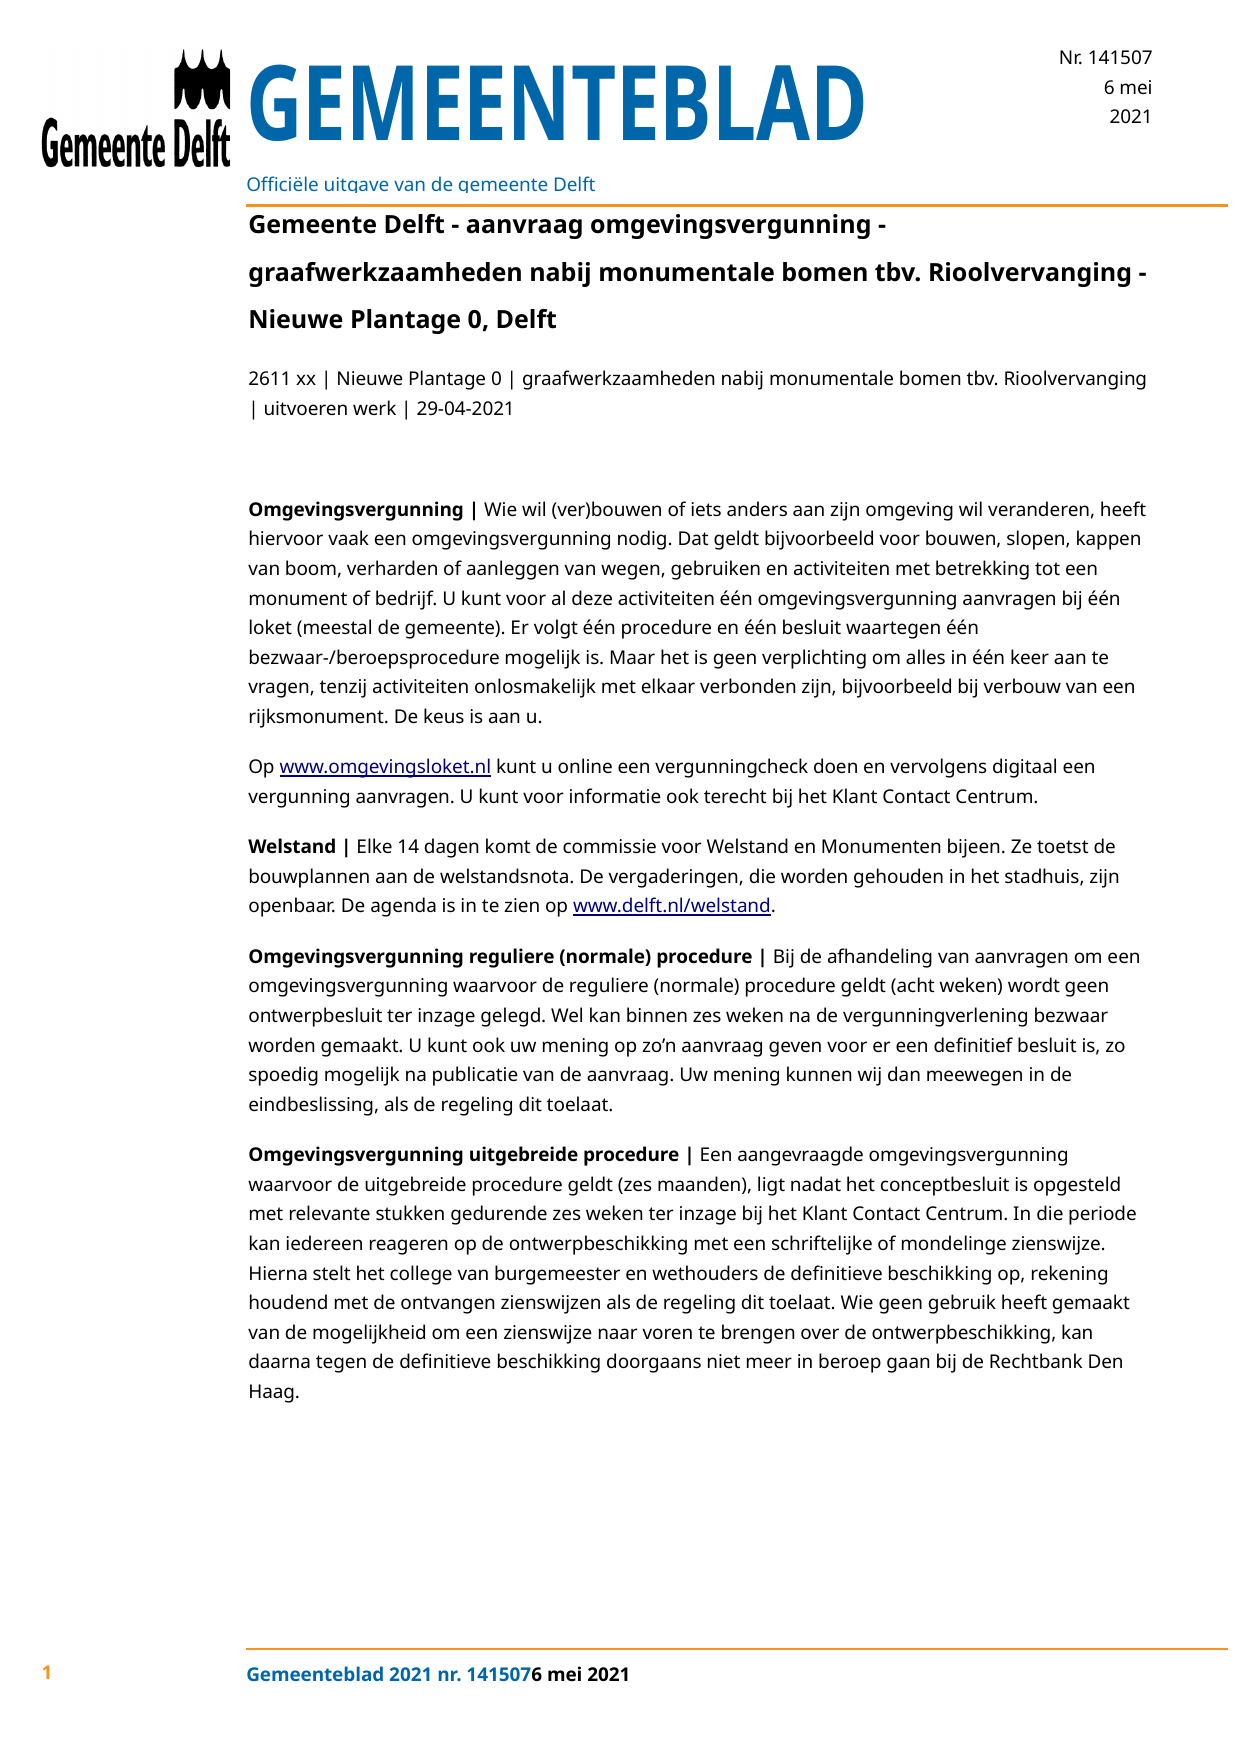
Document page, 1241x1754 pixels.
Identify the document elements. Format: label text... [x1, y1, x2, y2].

text 2611 xx | Nieuwe Plantage 0 | graafwerkzaamheden nabij monumentale bomen tbv. Rioolvervanging | uitvoeren werk | 29-04-2021 [248, 366, 1152, 421]
text Gemeente Delft - aanvraag omgevingsvergunning - graafwerkzaamheden nabij monumentale bomen tbv. Rioolvervanging - Nieuwe Plantage 0, Delft [248, 207, 1152, 336]
picture [41, 47, 231, 172]
text Omgevingsvergunning reguliere (normale) procedure | Bij de afhandeling van aanvragen om een omgevingsvergunning waarvoor de reguliere (normale) procedure geldt (acht weken) wordt geen ontwerpbesluit ter inzage gelegd. Wel kan binnen zes weken na de vergunningverlening bezwaar worden gemaakt. U kunt ook uw mening op zo’n aanvraag geven voor er een definitief besluit is, zo spoedig mogelijk na publicatie van de aanvraag. Uw mening kunnen wij dan meewegen in de eindbeslissing, als de regeling dit toelaat. [248, 943, 1152, 1117]
text Op www.omgevingsloket.nl kunt u online een vergunningcheck doen en vervolgens digitaal een vergunning aanvragen. U kunt voor informatie ook terecht bij het Klant Contact Centrum. [248, 753, 1152, 809]
text Welstand | Elke 14 dagen komt de commissie voor Welstand en Monumenten bijeen. Ze toetst de bouwplannen aan de welstandsnota. De vergaderingen, die worden gehouden in het stadhuis, zijn openbaar. De agenda is in te zien op www.delft.nl/welstand. [248, 833, 1152, 918]
text Omgevingsvergunning | Wie wil (ver)bouwen of iets anders aan zijn omgeving wil veranderen, heeft hiervoor vaak een omgevingsvergunning nodig. Dat geldt bijvoorbeeld voor bouwen, slopen, kappen van boom, verharden of aanleggen van wegen, gebruiken en activiteiten met betrekking tot een monument of bedrijf. U kunt voor al deze activiteiten één omgevingsvergunning aanvragen bij één loket (meestal de gemeente). Er volgt één procedure en één besluit waartegen één bezwaar-/beroepsprocedure mogelijk is. Maar het is geen verplichting om alles in één keer aan te vragen, tenzij activiteiten onlosmakelijk met elkaar verbonden zijn, bijvoorbeeld bij verbouw van een rijksmonument. De keus is aan u. [248, 496, 1152, 729]
text Omgevingsvergunning uitgebreide procedure | Een aangevraagde omgevingsvergunning waarvoor de uitgebreide procedure geldt (zes maanden), ligt nadat het conceptbesluit is opgesteld met relevante stukken gedurende zes weken ter inzage bij het Klant Contact Centrum. In die periode kan iedereen reageren op de ontwerpbeschikking met een schriftelijke of mondelinge zienswijze. Hierna stelt het college van burgemeester en wethouders de definitieve beschikking op, rekening houdend met de ontvangen zienswijzen als de regeling dit toelaat. Wie geen gebruik heeft gemaakt van de mogelijkheid om een zienswijze naar voren te brengen over de ontwerpbeschikking, kan daarna tegen de definitieve beschikking doorgaans niet meer in beroep gaan bij de Rechtbank Den Haag. [248, 1141, 1152, 1404]
